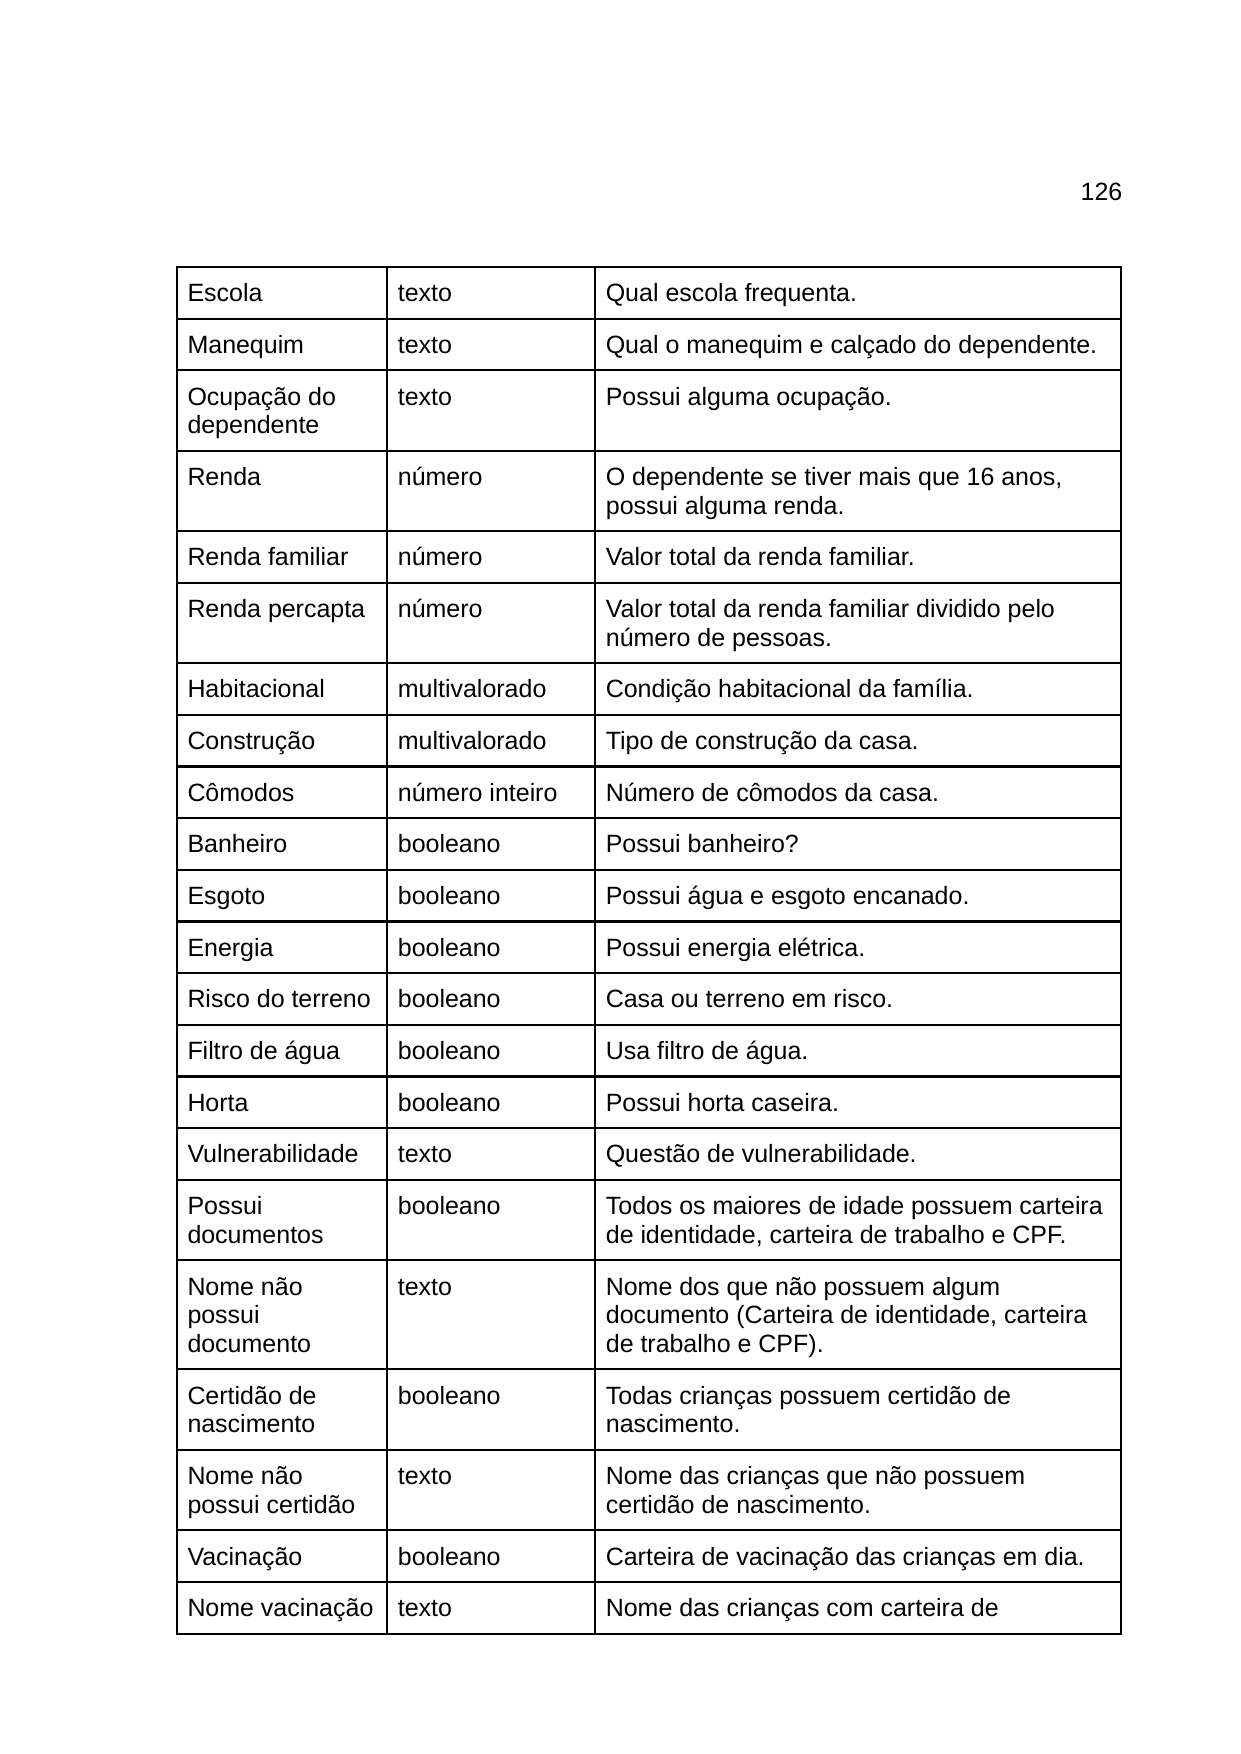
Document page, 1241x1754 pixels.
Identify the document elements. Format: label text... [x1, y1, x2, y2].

table_cell Renda percapta [178, 584, 386, 662]
table_cell Nome dos que não possuem algum documento (Carteira de identidade, carteira de trabalho e CPF). [596, 1261, 1120, 1368]
table_cell número [388, 584, 594, 662]
table_cell Energia [178, 923, 386, 972]
table_cell Todas crianças possuem certidão de nascimento. [596, 1370, 1120, 1449]
table_cell texto [388, 1129, 594, 1179]
table_cell Nome não possui documento [178, 1261, 386, 1368]
table_cell texto [388, 1261, 594, 1368]
table_cell Nome vacinação [178, 1583, 386, 1632]
table_cell Nome das crianças com carteira de [596, 1583, 1120, 1632]
table_cell O dependente se tiver mais que 16 anos, possui alguma renda. [596, 452, 1120, 530]
table_cell Condição habitacional da família. [596, 664, 1120, 714]
table_cell Ocupação do dependente [178, 371, 386, 449]
table_cell Casa ou terreno em risco. [596, 974, 1120, 1024]
table_cell Renda [178, 452, 386, 530]
table_cell Possui alguma ocupação. [596, 371, 1120, 449]
table_cell Banheiro [178, 819, 386, 869]
table_cell Vacinação [178, 1531, 386, 1581]
table_cell Valor total da renda familiar dividido pelo número de pessoas. [596, 584, 1120, 662]
table_cell Tipo de construção da casa. [596, 716, 1120, 765]
table_cell Renda familiar [178, 532, 386, 582]
table_cell multivalorado [388, 664, 594, 714]
table_cell Possui banheiro? [596, 819, 1120, 869]
table_cell Nome das crianças que não possuem certidão de nascimento. [596, 1451, 1120, 1529]
table_cell booleano [388, 819, 594, 869]
table_cell Esgoto [178, 871, 386, 920]
table_cell texto [388, 268, 594, 317]
table_cell número [388, 452, 594, 530]
table_cell booleano [388, 1531, 594, 1581]
table_cell Valor total da renda familiar. [596, 532, 1120, 582]
table_cell Possui água e esgoto encanado. [596, 871, 1120, 920]
table_cell Qual escola frequenta. [596, 268, 1120, 317]
table_cell Certidão de nascimento [178, 1370, 386, 1449]
table_cell texto [388, 1451, 594, 1529]
table_cell booleano [388, 1370, 594, 1449]
table_cell Possui horta caseira. [596, 1078, 1120, 1127]
table_cell Questão de vulnerabilidade. [596, 1129, 1120, 1179]
table_cell número inteiro [388, 768, 594, 817]
table_cell multivalorado [388, 716, 594, 765]
table_cell booleano [388, 871, 594, 920]
table_cell número [388, 532, 594, 582]
table_cell Filtro de água [178, 1026, 386, 1075]
table_cell texto [388, 371, 594, 449]
table_cell Horta [178, 1078, 386, 1127]
table_cell texto [388, 1583, 594, 1632]
table_cell booleano [388, 1078, 594, 1127]
table_cell Qual o manequim e calçado do dependente. [596, 320, 1120, 369]
table_cell booleano [388, 923, 594, 972]
table_cell Manequim [178, 320, 386, 369]
table_cell booleano [388, 974, 594, 1024]
table_cell Carteira de vacinação das crianças em dia. [596, 1531, 1120, 1581]
table_cell Cômodos [178, 768, 386, 817]
table_cell Número de cômodos da casa. [596, 768, 1120, 817]
table_cell Risco do terreno [178, 974, 386, 1024]
table_cell booleano [388, 1026, 594, 1075]
table_cell Construção [178, 716, 386, 765]
table_cell booleano [388, 1181, 594, 1259]
table_cell Vulnerabilidade [178, 1129, 386, 1179]
table_cell Habitacional [178, 664, 386, 714]
table_cell Possui energia elétrica. [596, 923, 1120, 972]
table_cell Usa filtro de água. [596, 1026, 1120, 1075]
table_cell Nome não possui certidão [178, 1451, 386, 1529]
table_cell texto [388, 320, 594, 369]
table_cell Possui documentos [178, 1181, 386, 1259]
table_cell Escola [178, 268, 386, 317]
table_cell Todos os maiores de idade possuem carteira de identidade, carteira de trabalho e CPF. [596, 1181, 1120, 1259]
